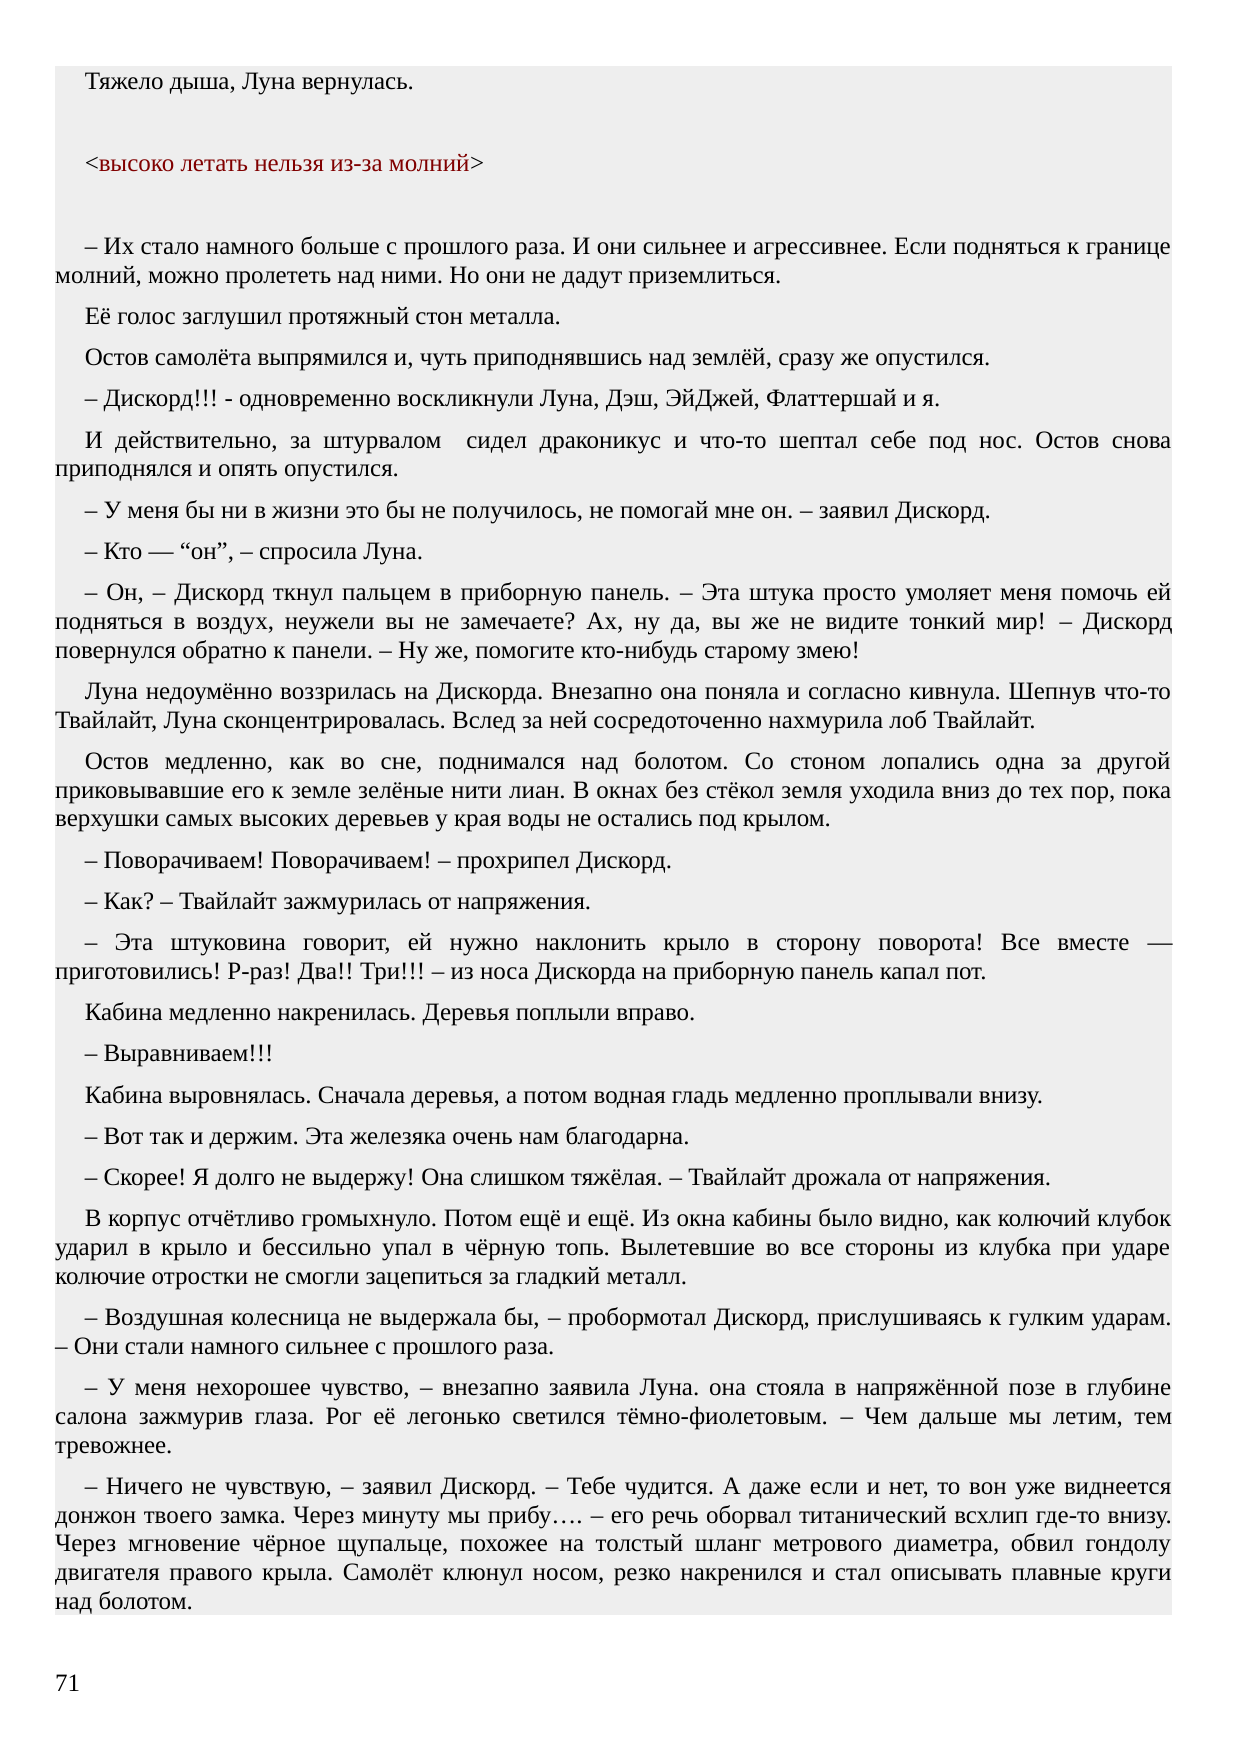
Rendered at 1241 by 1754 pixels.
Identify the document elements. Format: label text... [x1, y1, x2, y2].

text – Выравниваем!!! [55, 1038, 1172, 1067]
text В корпус отчётливо громыхнуло. Потом ещё и ещё. Из окна кабины было видно, как колючий клубок ударил в крыло и бессильно упал в чёрную топь. Вылетевшие во все стороны из клубка при ударе колючие отростки не смогли зацепиться за гладкий металл. [55, 1203, 1172, 1290]
text И действительно, за штурвалом сидел драконикус и что-то шептал себе под нос. Остов снова приподнялся и опять опустился. [55, 425, 1172, 482]
text Луна недоумённо воззрилась на Дискорда. Внезапно она поняла и согласно кивнула. Шепнув что-то Твайлайт, Луна сконцентрировалась. Вслед за ней сосредоточенно нахмурила лоб Твайлайт. [55, 676, 1172, 733]
text – Кто — “он”, – спросила Луна. [55, 536, 1172, 565]
text – Вот так и держим. Эта железяка очень нам благодарна. [55, 1121, 1172, 1150]
text – Он, – Дискорд ткнул пальцем в приборную панель. – Эта штука просто умоляет меня помочь ей подняться в воздух, неужели вы не замечаете? Ах, ну да, вы же не видите тонкий мир! – Дискорд повернулся обратно к панели. – Ну же, помогите кто-нибудь старому змею! [55, 577, 1172, 663]
text Её голос заглушил протяжный стон металла. [55, 301, 1172, 330]
text – Скорее! Я долго не выдержу! Она слишком тяжёлая. – Твайлайт дрожала от напряжения. [55, 1162, 1172, 1191]
text – Эта штуковина говорит, ей нужно наклонить крыло в сторону поворота! Все вместе — приготовились! Р-раз! Два!! Три!!! – из носа Дискорда на приборную панель капал пот. [55, 927, 1172, 985]
text – Их стало намного больше с прошлого раза. И они сильнее и агрессивнее. Если подняться к границе молний, можно пролететь над ними. Но они не дадут приземлиться. [55, 231, 1172, 288]
text – У меня нехорошее чувство, – внезапно заявила Луна. она стояла в напряжённой позе в глубине салона зажмурив глаза. Рог её легонько светился тёмно-фиолетовым. – Чем дальше мы летим, тем тревожнее. [55, 1372, 1172, 1458]
text Остов самолёта выпрямился и, чуть приподнявшись над землёй, сразу же опустился. [55, 342, 1172, 371]
text <высоко летать нельзя из-за молний> [55, 148, 1172, 177]
text Кабина медленно накренилась. Деревья поплыли вправо. [55, 997, 1172, 1026]
text – Дискорд!!! - одновременно воскликнули Луна, Дэш, ЭйДжей, Флаттершай и я. [55, 383, 1172, 412]
text Тяжело дыша, Луна вернулась. [55, 66, 1172, 95]
text Остов медленно, как во сне, поднимался над болотом. Со стоном лопались одна за другой приковывавшие его к земле зелёные нити лиан. В окнах без стёкол земля уходила вниз до тех пор, пока верхушки самых высоких деревьев у края воды не остались под крылом. [55, 746, 1172, 832]
text – У меня бы ни в жизни это бы не получилось, не помогай мне он. – заявил Дискорд. [55, 495, 1172, 523]
text – Как? – Твайлайт зажмурилась от напряжения. [55, 886, 1172, 915]
text – Воздушная колесница не выдержала бы, – пробормотал Дискорд, прислушиваясь к гулким ударам. – Они стали намного сильнее с прошлого раза. [55, 1302, 1172, 1360]
text – Поворачиваем! Поворачиваем! – прохрипел Дискорд. [55, 845, 1172, 873]
text Кабина выровнялась. Сначала деревья, а потом водная гладь медленно проплывали внизу. [55, 1080, 1172, 1108]
text – Ничего не чувствую, – заявил Дискорд. – Тебе чудится. А даже если и нет, то вон уже виднеется донжон твоего замка. Через минуту мы прибу…. – его речь оборвал титанический всхлип где-то внизу. Через мгновение чёрное щупальце, похожее на толстый шланг метрового диаметра, обвил гондолу двигателя правого крыла. Самолёт клюнул носом, резко накренился и стал описывать плавные круги над болотом. [55, 1471, 1172, 1615]
